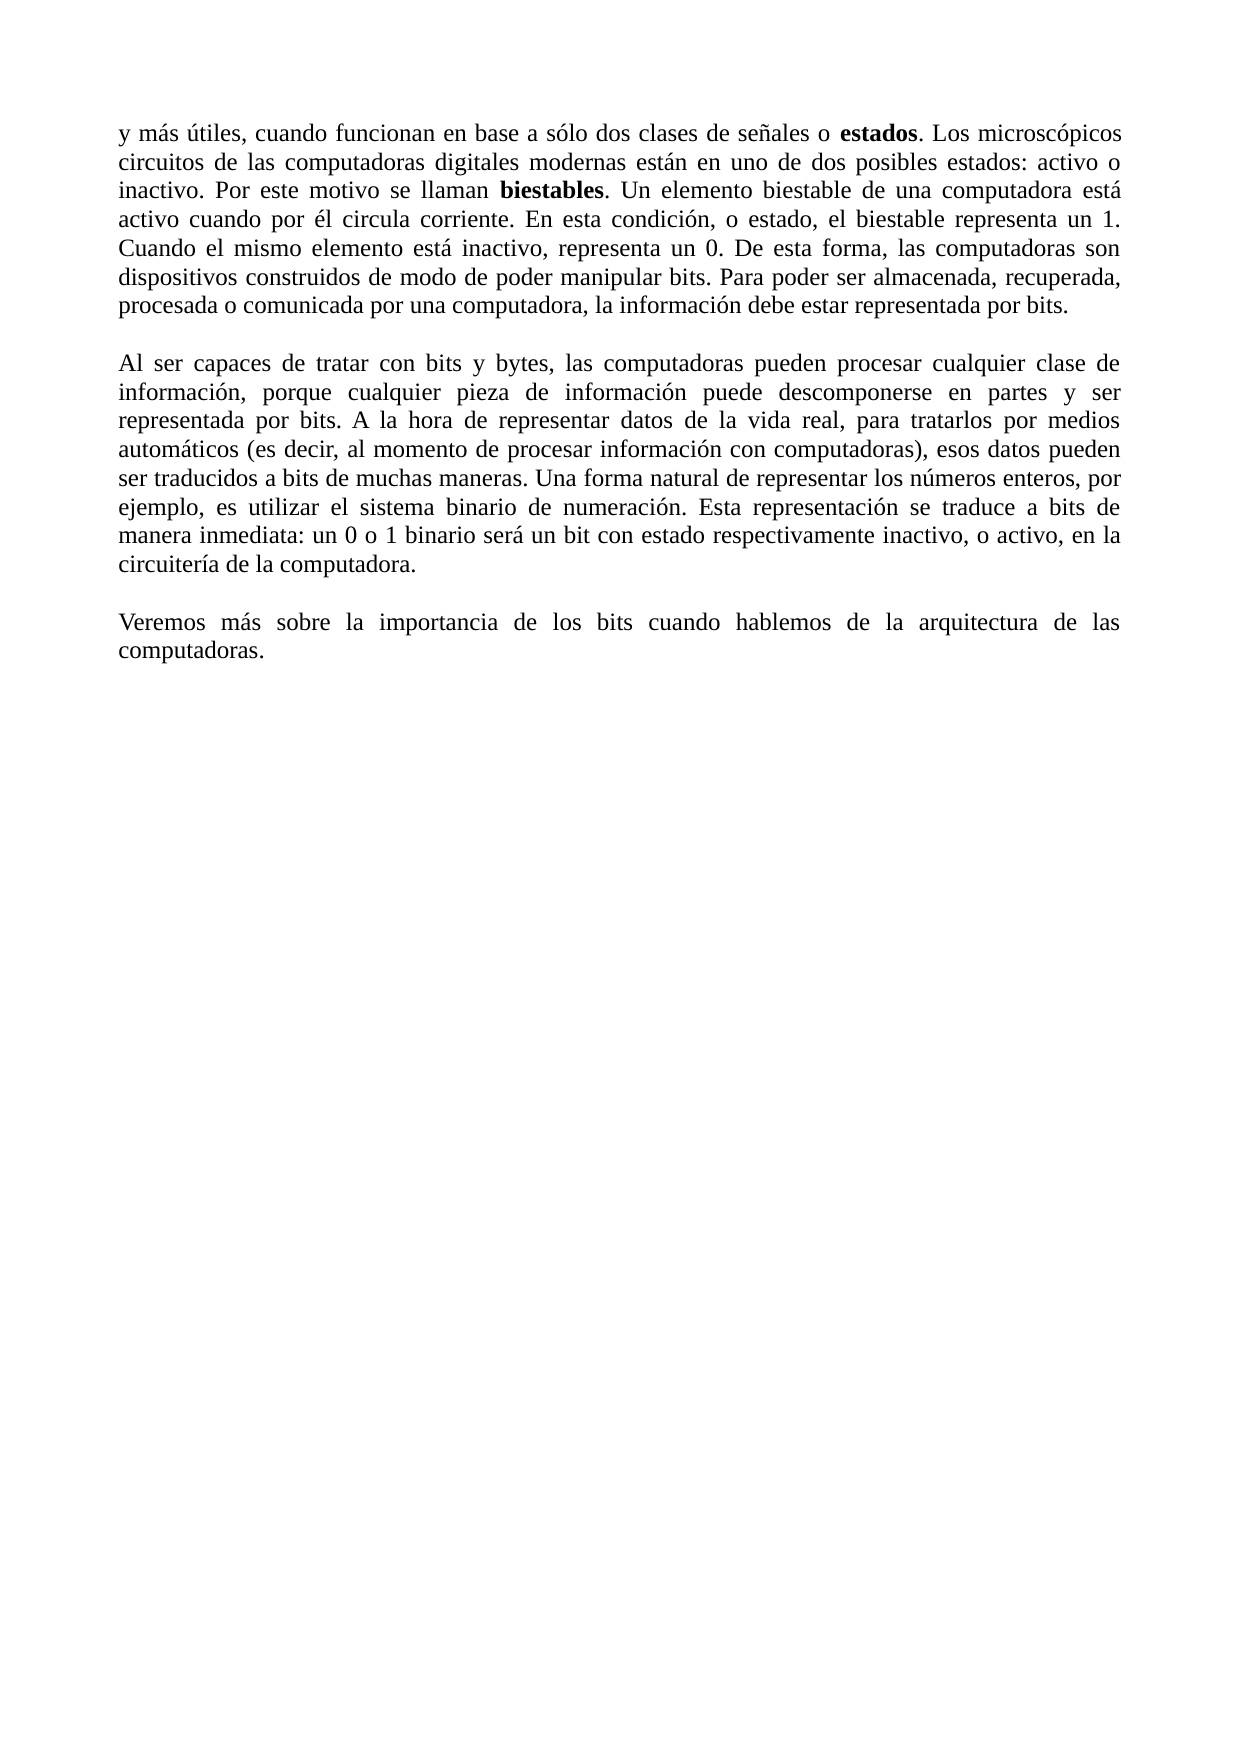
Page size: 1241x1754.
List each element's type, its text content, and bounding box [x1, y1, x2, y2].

text Al ser capaces de tratar con bits y bytes, las computadoras pueden procesar cualquier clase de información, porque cualquier pieza de información puede descomponerse en partes y ser representada por bits. A la hora de representar datos de la vida real, para tratarlos por medios automáticos (es decir, al momento de procesar información con computadoras), esos datos pueden ser traducidos a bits de muchas maneras. Una forma natural de representar los números enteros, por ejemplo, es utilizar el sistema binario de numeración. Esta representación se traduce a bits de manera inmediata: un 0 o 1 binario será un bit con estado respectivamente inactivo, o activo, en la circuitería de la computadora. [118, 348, 1122, 578]
text Veremos más sobre la importancia de los bits cuando hablemos de la arquitectura de las computadoras. [118, 607, 1122, 664]
text y más útiles, cuando funcionan en base a sólo dos clases de señales o estados. Los microscópicos circuitos de las computadoras digitales modernas están en uno de dos posibles estados: activo o inactivo. Por este motivo se llaman biestables. Un elemento biestable de una computadora está activo cuando por él circula corriente. En esta condición, o estado, el biestable representa un 1. Cuando el mismo elemento está inactivo, representa un 0. De esta forma, las computadoras son dispositivos construidos de modo de poder manipular bits. Para poder ser almacenada, recuperada, procesada o comunicada por una computadora, la información debe estar representada por bits. [118, 118, 1122, 319]
